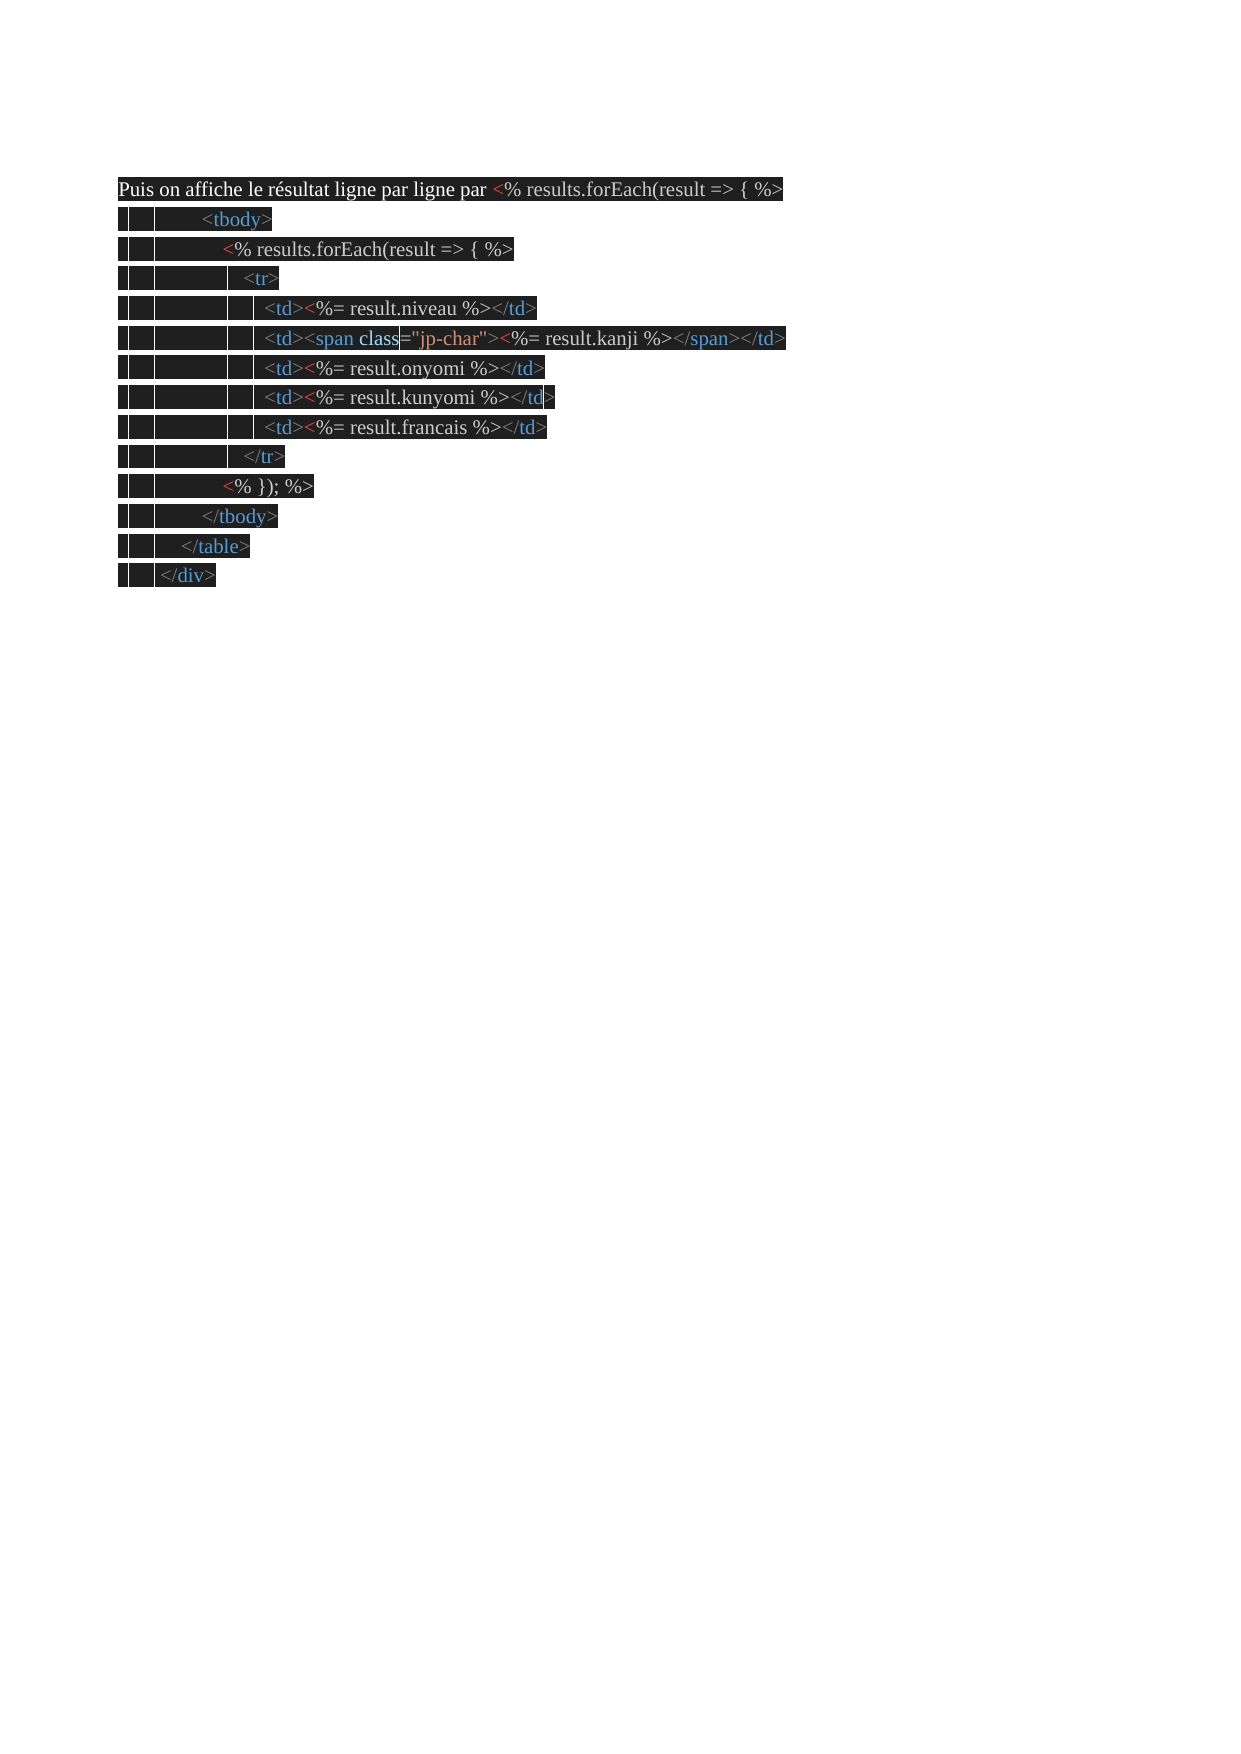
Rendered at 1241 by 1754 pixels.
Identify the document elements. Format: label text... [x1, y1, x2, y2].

text <% results.forEach(result => { %> [118, 231, 1122, 261]
text <tbody> [118, 201, 1122, 231]
text </tbody> [118, 498, 1122, 528]
text <td><%= result.onyomi %></td> [118, 350, 1122, 379]
text <td><%= result.kunyomi %></td> [118, 379, 1122, 409]
text <td><%= result.niveau %></td> [118, 290, 1122, 320]
text <tr> [118, 261, 1122, 290]
text </div> [118, 558, 1122, 587]
text Puis on affiche le résultat ligne par ligne par <% results.forEach(result => { %> [118, 172, 1122, 201]
text </tr> [118, 439, 1122, 468]
text <td><%= result.francais %></td> [118, 409, 1122, 439]
text </table> [118, 528, 1122, 558]
text <td><span class="jp-char"><%= result.kanji %></span></td> [118, 320, 1122, 350]
text <% }); %> [118, 468, 1122, 498]
